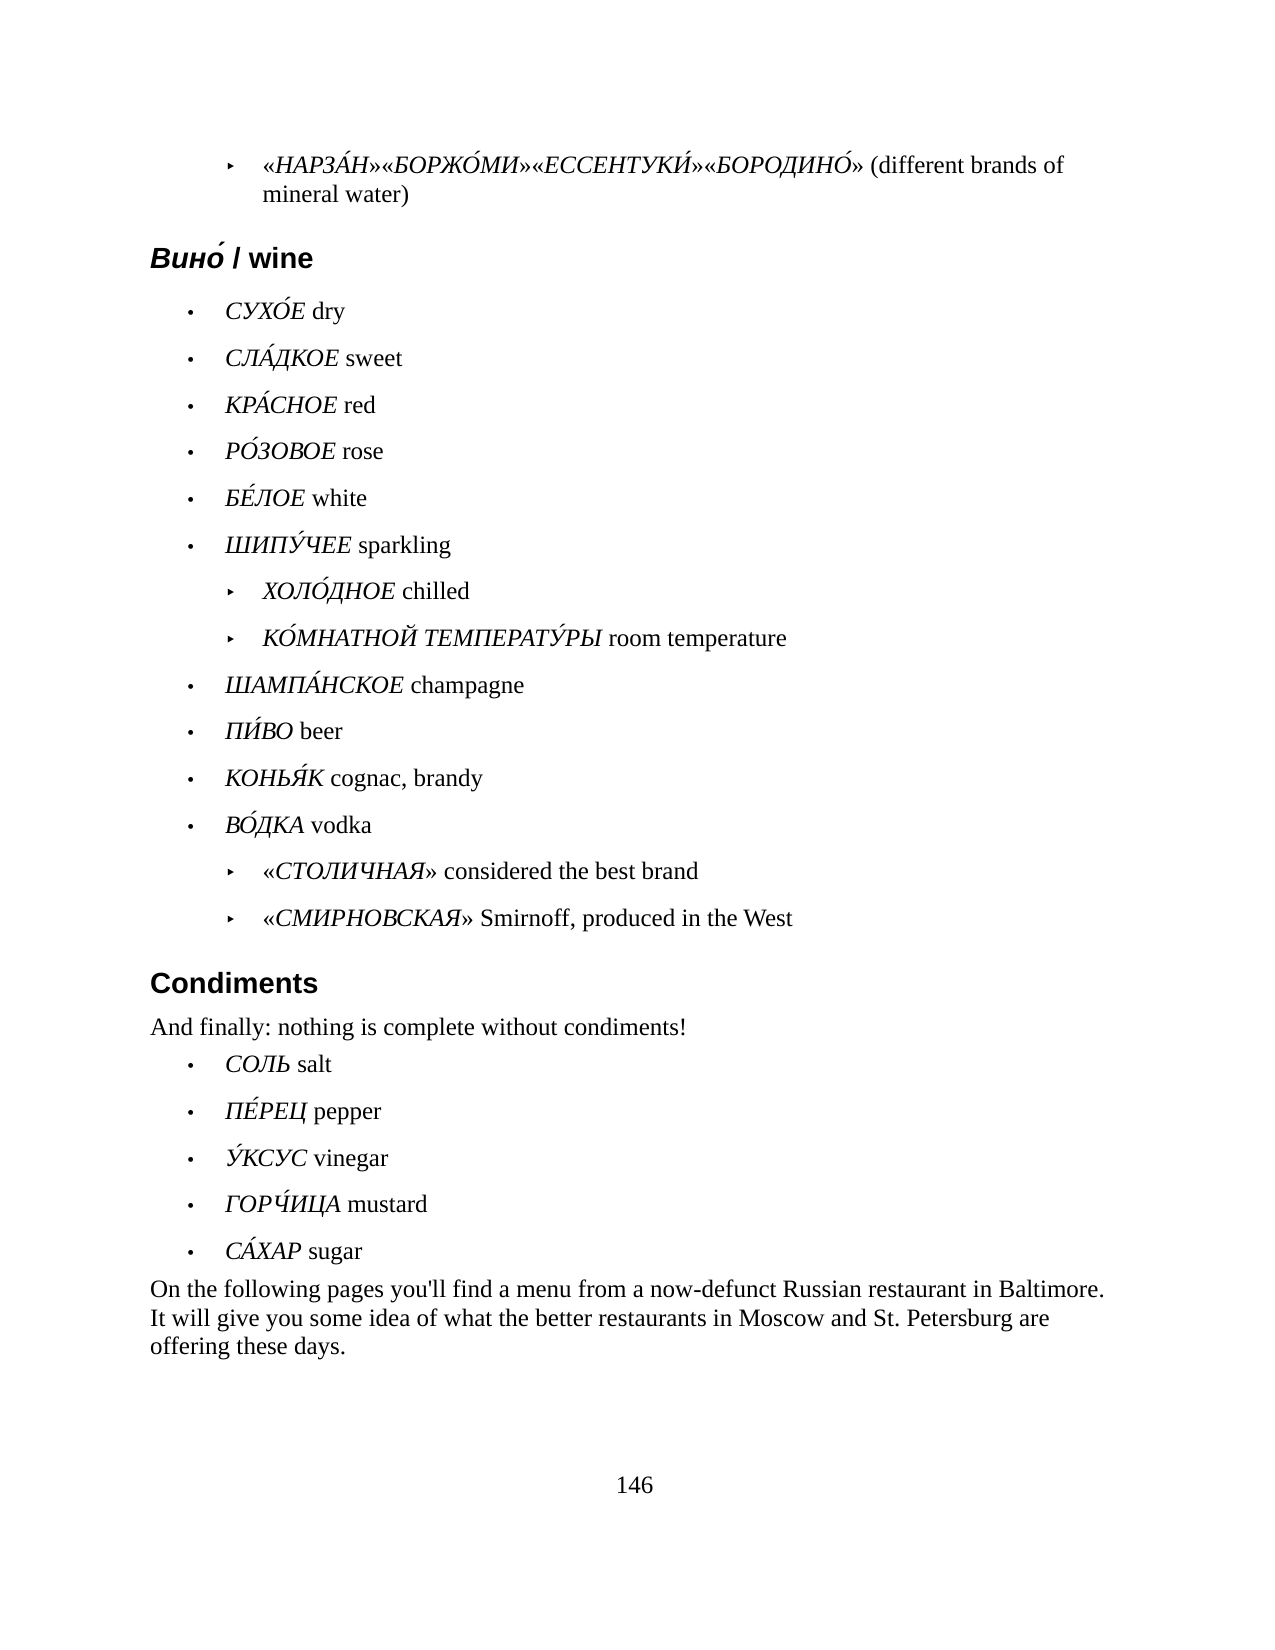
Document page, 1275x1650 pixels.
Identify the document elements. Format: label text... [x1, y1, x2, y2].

list ПИ́ВО beer [187, 716, 1125, 745]
list СЛА́ДКОЕ sweet [187, 343, 1125, 372]
list СОЛЬ salt [187, 1049, 1125, 1078]
list «СМИРНОВСКАЯ» Smirnoff, produced in the West [225, 903, 1125, 932]
subtitle Вино́ / wine [150, 241, 1125, 275]
list БЕ́ЛОЕ white [187, 483, 1125, 512]
list ХОЛО́ДНОЕ chilled [225, 576, 1125, 605]
list «СТОЛИЧНАЯ» considered the best brand [225, 856, 1125, 885]
list КО́МНАТНОЙ ТЕМПЕРАТУ́РЫ room temperature [225, 623, 1125, 652]
list ВО́ДКА vodka [187, 810, 1125, 838]
list КРА́СНОЕ red [187, 390, 1125, 418]
text On the following pages you'll find a menu from a now-defunct Russian restaurant in Baltimore. It will give you some idea of what the better restaurants in Moscow and St. Petersburg are offering these days. [150, 1274, 1125, 1360]
list ШИПУ́ЧЕЕ sparkling [187, 530, 1125, 558]
list ГОРЧ́ИЦА mustard [187, 1189, 1125, 1218]
subtitle Condiments [150, 966, 1125, 999]
list РО́ЗОВОЕ rose [187, 436, 1125, 465]
list КОНЬЯ́К cognac, brandy [187, 763, 1125, 792]
text And finally: nothing is complete without condiments! [150, 1012, 1125, 1041]
list ШАМПА́НСКОЕ champagne [187, 670, 1125, 698]
list «НАРЗА́Н»«БОРЖО́МИ»«ЕССЕНТУКИ́»«БОРОДИНО́» (different brands of mineral water) [225, 150, 1125, 207]
list СА́ХАР sugar [187, 1236, 1125, 1265]
list У́КСУС vinegar [187, 1143, 1125, 1172]
list СУХО́Е dry [187, 296, 1125, 325]
list ПЕ́РЕЦ pepper [187, 1096, 1125, 1125]
